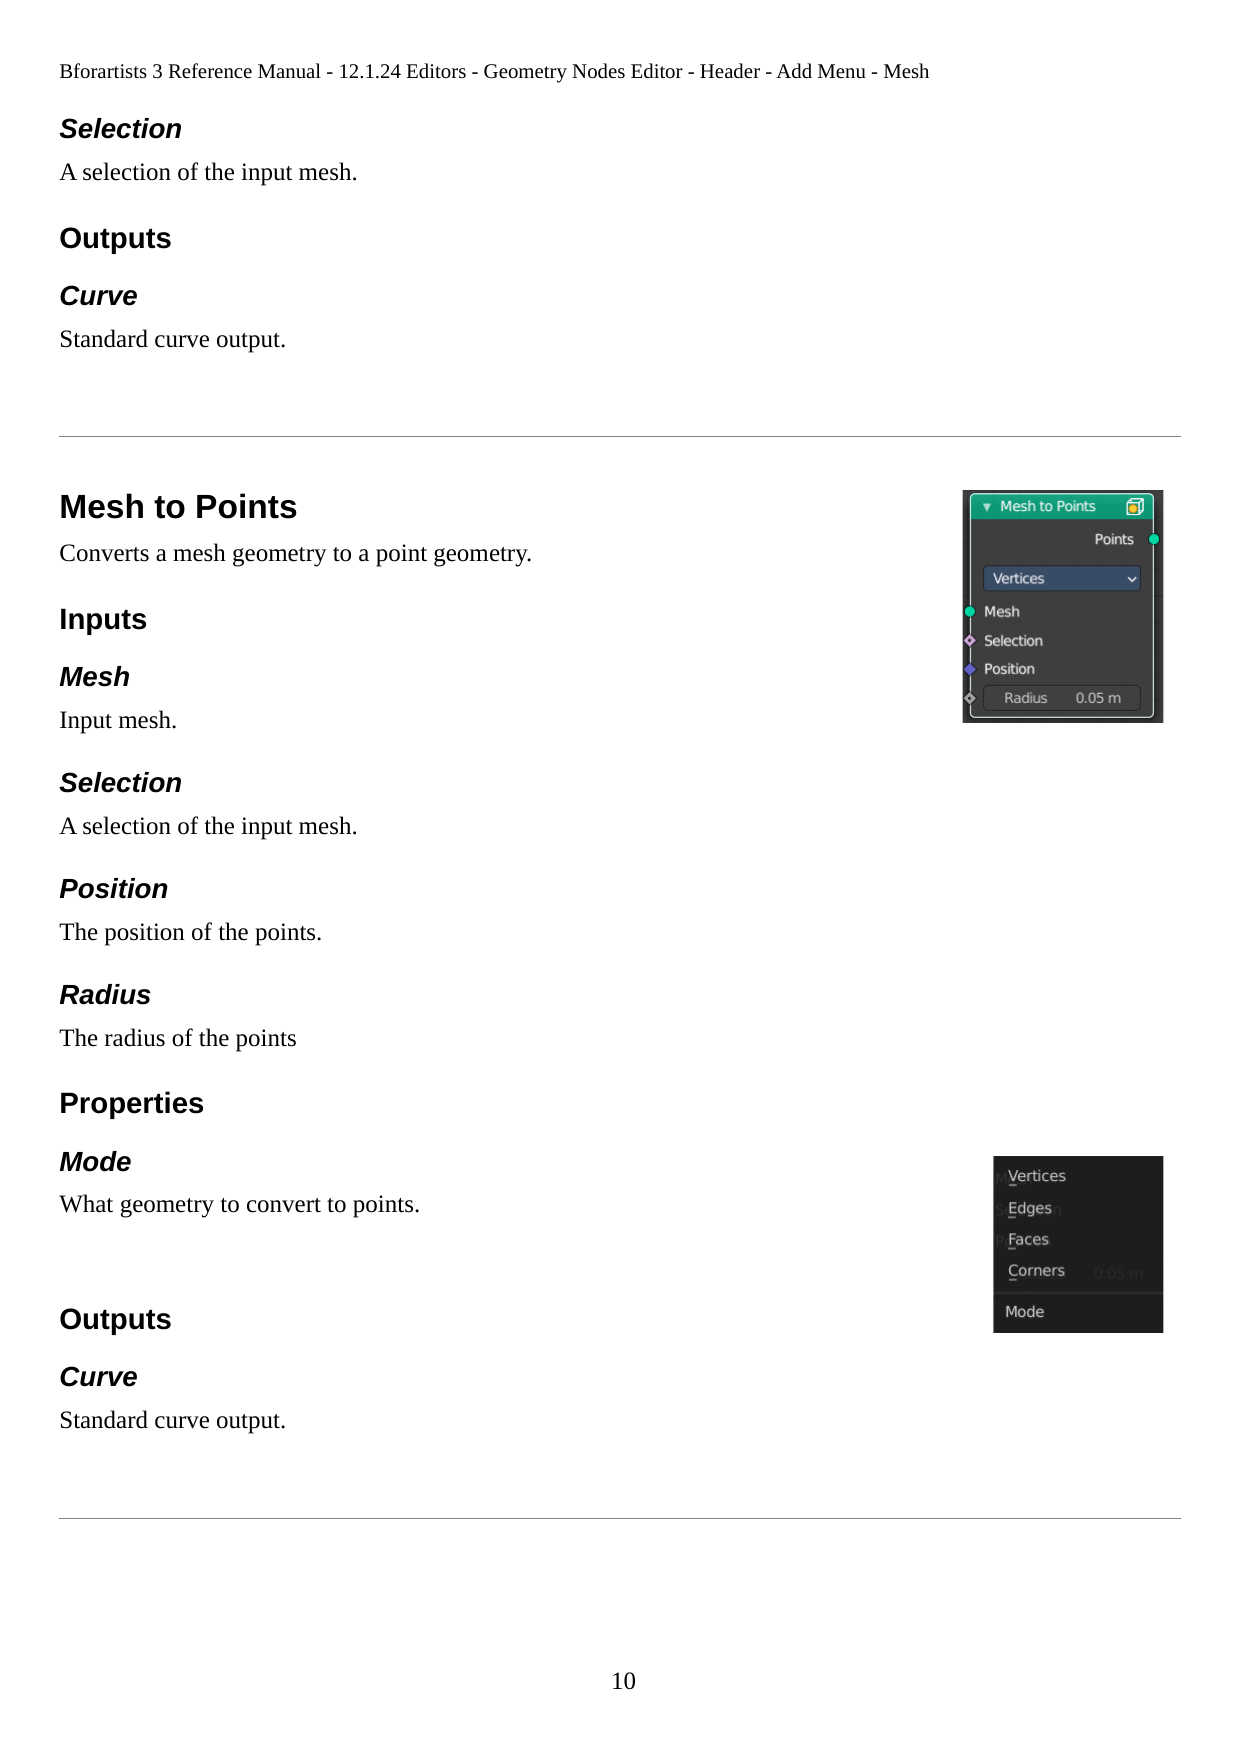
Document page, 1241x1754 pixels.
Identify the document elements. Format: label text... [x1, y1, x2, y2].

subtitle Radius [59, 978, 1181, 1010]
subtitle Mesh [59, 660, 962, 692]
subtitle Mode [59, 1145, 1181, 1177]
text Converts a mesh geometry to a point geometry. [59, 538, 962, 567]
text Standard curve output. [59, 1405, 1181, 1434]
text The radius of the points [59, 1023, 1181, 1051]
subtitle Curve [59, 1361, 1181, 1393]
subtitle Position [59, 872, 1181, 904]
subtitle Inputs [59, 602, 962, 635]
subtitle Outputs [59, 221, 1181, 254]
picture [962, 490, 1164, 723]
subtitle Curve [59, 279, 1181, 311]
subtitle Outputs [59, 1302, 1181, 1336]
text A selection of the input mesh. [59, 811, 1181, 839]
subtitle [1164, 602, 1181, 635]
text Standard curve output. [59, 324, 1181, 352]
subtitle Selection [59, 113, 1181, 144]
subtitle Selection [59, 766, 1181, 798]
subtitle [1164, 660, 1181, 692]
text A selection of the input mesh. [59, 157, 1181, 186]
text The position of the points. [59, 917, 1181, 945]
subtitle Properties [59, 1086, 1181, 1120]
text What geometry to convert to points. [59, 1189, 993, 1218]
subtitle Mesh to Points [59, 487, 1181, 526]
picture [993, 1156, 1164, 1333]
text Input mesh. [59, 705, 1181, 733]
